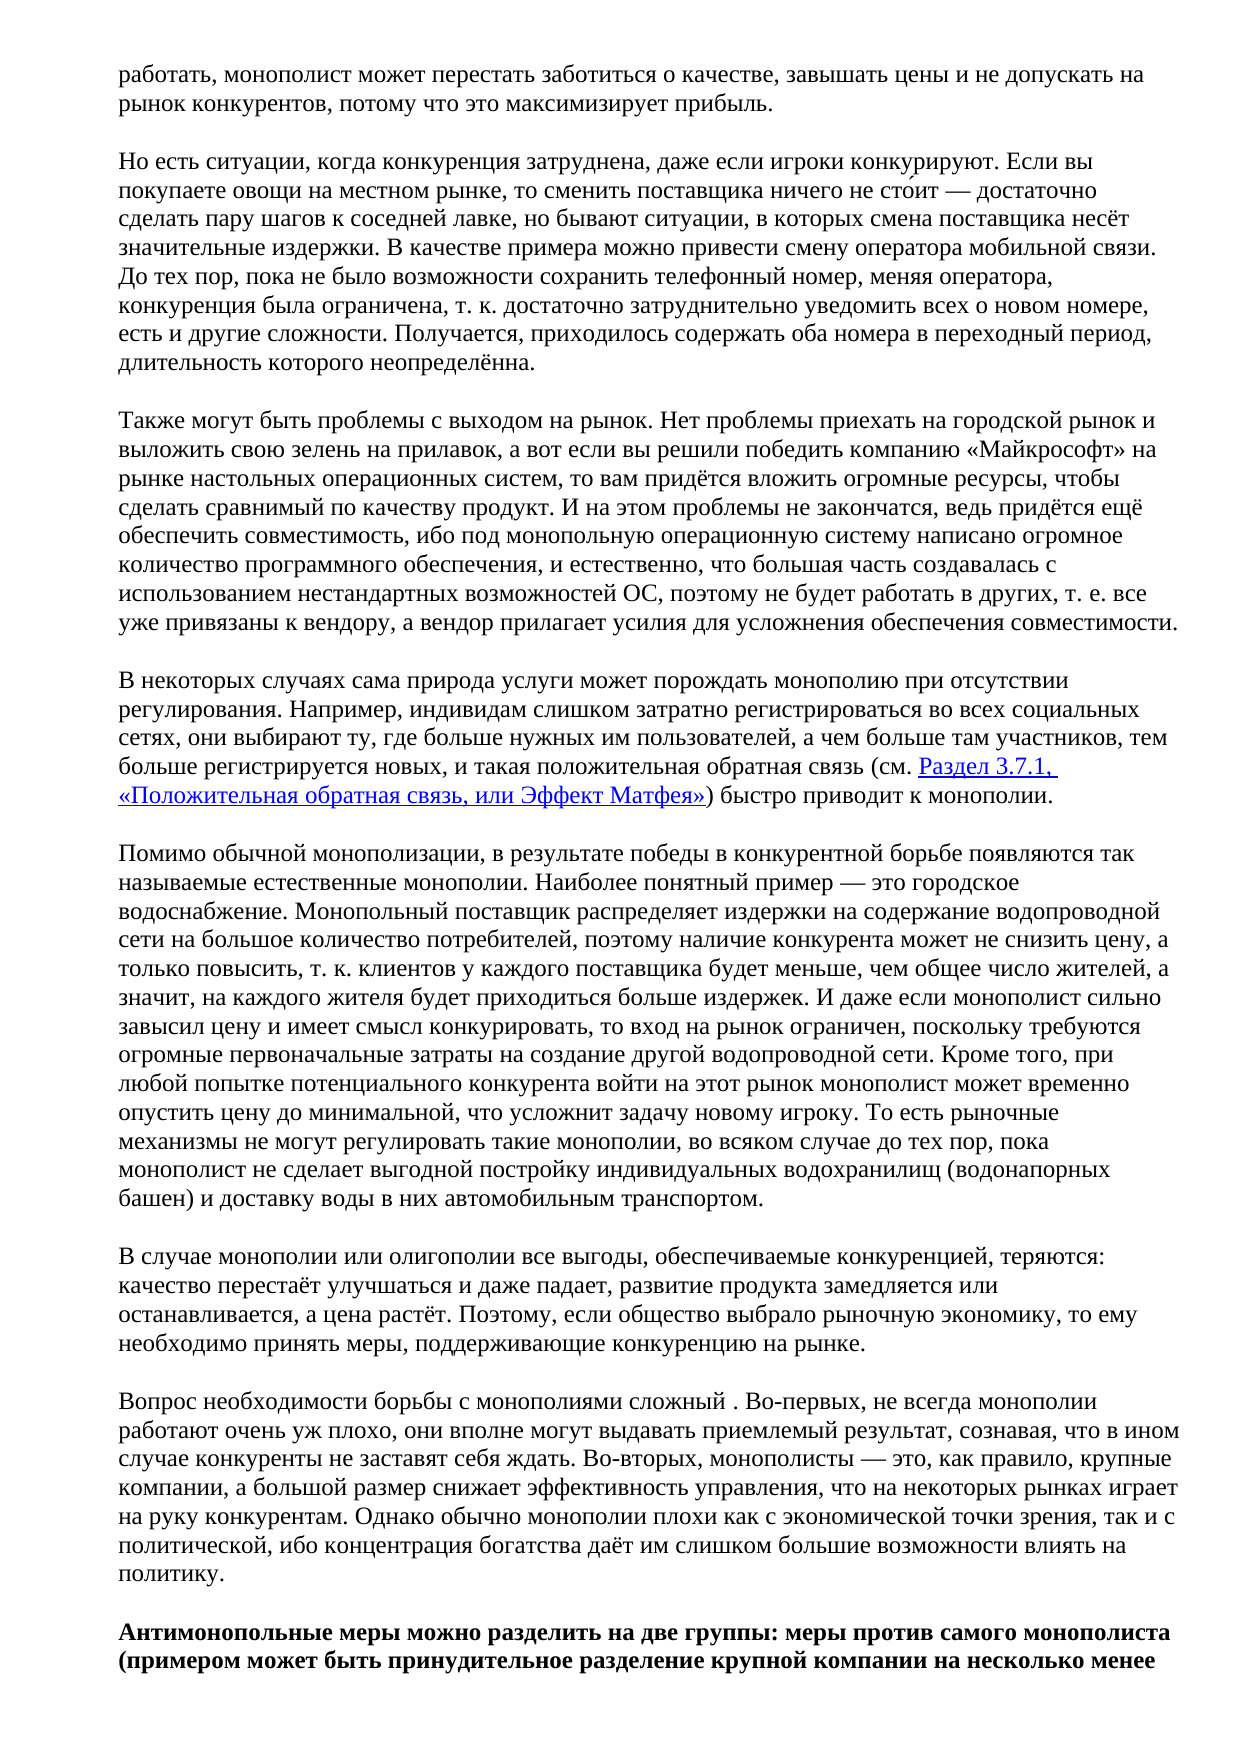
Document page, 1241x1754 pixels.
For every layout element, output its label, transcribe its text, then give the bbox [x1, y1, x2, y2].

text Вопрос необходимости борьбы с монополиями сложный . Во-первых, не всегда монополии работают очень уж плохо, они вполне могут выдавать приемлемый результат, сознавая, что в ином случае конкуренты не заставят себя ждать. Во-вторых, монополисты — это, как правило, крупные компании, а большой размер снижает эффективность управления, что на некоторых рынках играет на руку конкурентам. Однако обычно монополии плохи как с экономической точки зрения, так и с политической, ибо концентрация богатства даёт им слишком большие возможности влиять на политику. [118, 1386, 1181, 1587]
text Антимонопольные меры можно разделить на две группы: меры против самого монополиста (примером может быть принудительное разделение крупной компании на несколько менее [118, 1617, 1181, 1674]
text В некоторых случаях сама природа услуги может порождать монополию при отсутствии регулирования. Например, индивидам слишком затратно регистрироваться во всех социальных сетях, они выбирают ту, где больше нужных им пользователей, а чем больше там участников, тем больше регистрируется новых, и такая положительная обратная связь (см. Раздел 3.7.1, «Положительная обратная связь, или Эффект Матфея») быстро приводит к монополии. [118, 665, 1181, 809]
text Также могут быть проблемы с выходом на рынок. Нет проблемы приехать на городской рынок и выложить свою зелень на прилавок, а вот если вы решили победить компанию «Майкрософт» на рынке настольных операционных систем, то вам придётся вложить огромные ресурсы, чтобы сделать сравнимый по качеству продукт. И на этом проблемы не закончатся, ведь придётся ещё обеспечить совместимость, ибо под монопольную операционную систему написано огромное количество программного обеспечения, и естественно, что большая часть создавалась с использованием нестандартных возможностей ОС, поэтому не будет работать в других, т. е. все уже привязаны к вендору, а вендор прилагает усилия для усложнения обеспечения совместимости. [118, 406, 1181, 636]
text работать, монополист может перестать заботиться о качестве, завышать цены и не допускать на рынок конкурентов, потому что это максимизирует прибыль. [118, 59, 1181, 117]
text В случае монополии или олигополии все выгоды, обеспечиваемые конкуренцией, теряются: качество перестаёт улучшаться и даже падает, развитие продукта замедляется или останавливается, а цена растёт. Поэтому, если общество выбрало рыночную экономику, то ему необходимо принять меры, поддерживающие конкуренцию на рынке. [118, 1241, 1181, 1356]
text Помимо обычной монополизации, в результате победы в конкурентной борьбе появляются так называемые естественные монополии. Наиболее понятный пример — это городское водоснабжение. Монопольный поставщик распределяет издержки на содержание водопроводной сети на большое количество потребителей, поэтому наличие конкурента может не снизить цену, а только повысить, т. к. клиентов у каждого поставщика будет меньше, чем общее число жителей, а значит, на каждого жителя будет приходиться больше издержек. И даже если монополист сильно завысил цену и имеет смысл конкурировать, то вход на рынок ограничен, поскольку требуются огромные первоначальные затраты на создание другой водопроводной сети. Кроме того, при любой попытке потенциального конкурента войти на этот рынок монополист может временно опустить цену до минимальной, что усложнит задачу новому игроку. То есть рыночные механизмы не могут регулировать такие монополии, во всяком случае до тех пор, пока монополист не сделает выгодной постройку индивидуальных водохранилищ (водонапорных башен) и доставку воды в них автомобильным транспортом. [118, 838, 1181, 1212]
text Но есть ситуации, когда конкуренция затруднена, даже если игроки конкурируют. Если вы покупаете овощи на местном рынке, то сменить поставщика ничего не сто́ит — достаточно сделать пару шагов к соседней лавке, но бывают ситуации, в которых смена поставщика несёт значительные издержки. В качестве примера можно привести смену оператора мобильной связи. До тех пор, пока не было возможности сохранить телефонный номер, меняя оператора, конкуренция была ограничена, т. к. достаточно затруднительно уведомить всех о новом номере, есть и другие сложности. Получается, приходилось содержать оба номера в переходный период, длительность которого неопределённа. [118, 146, 1181, 376]
